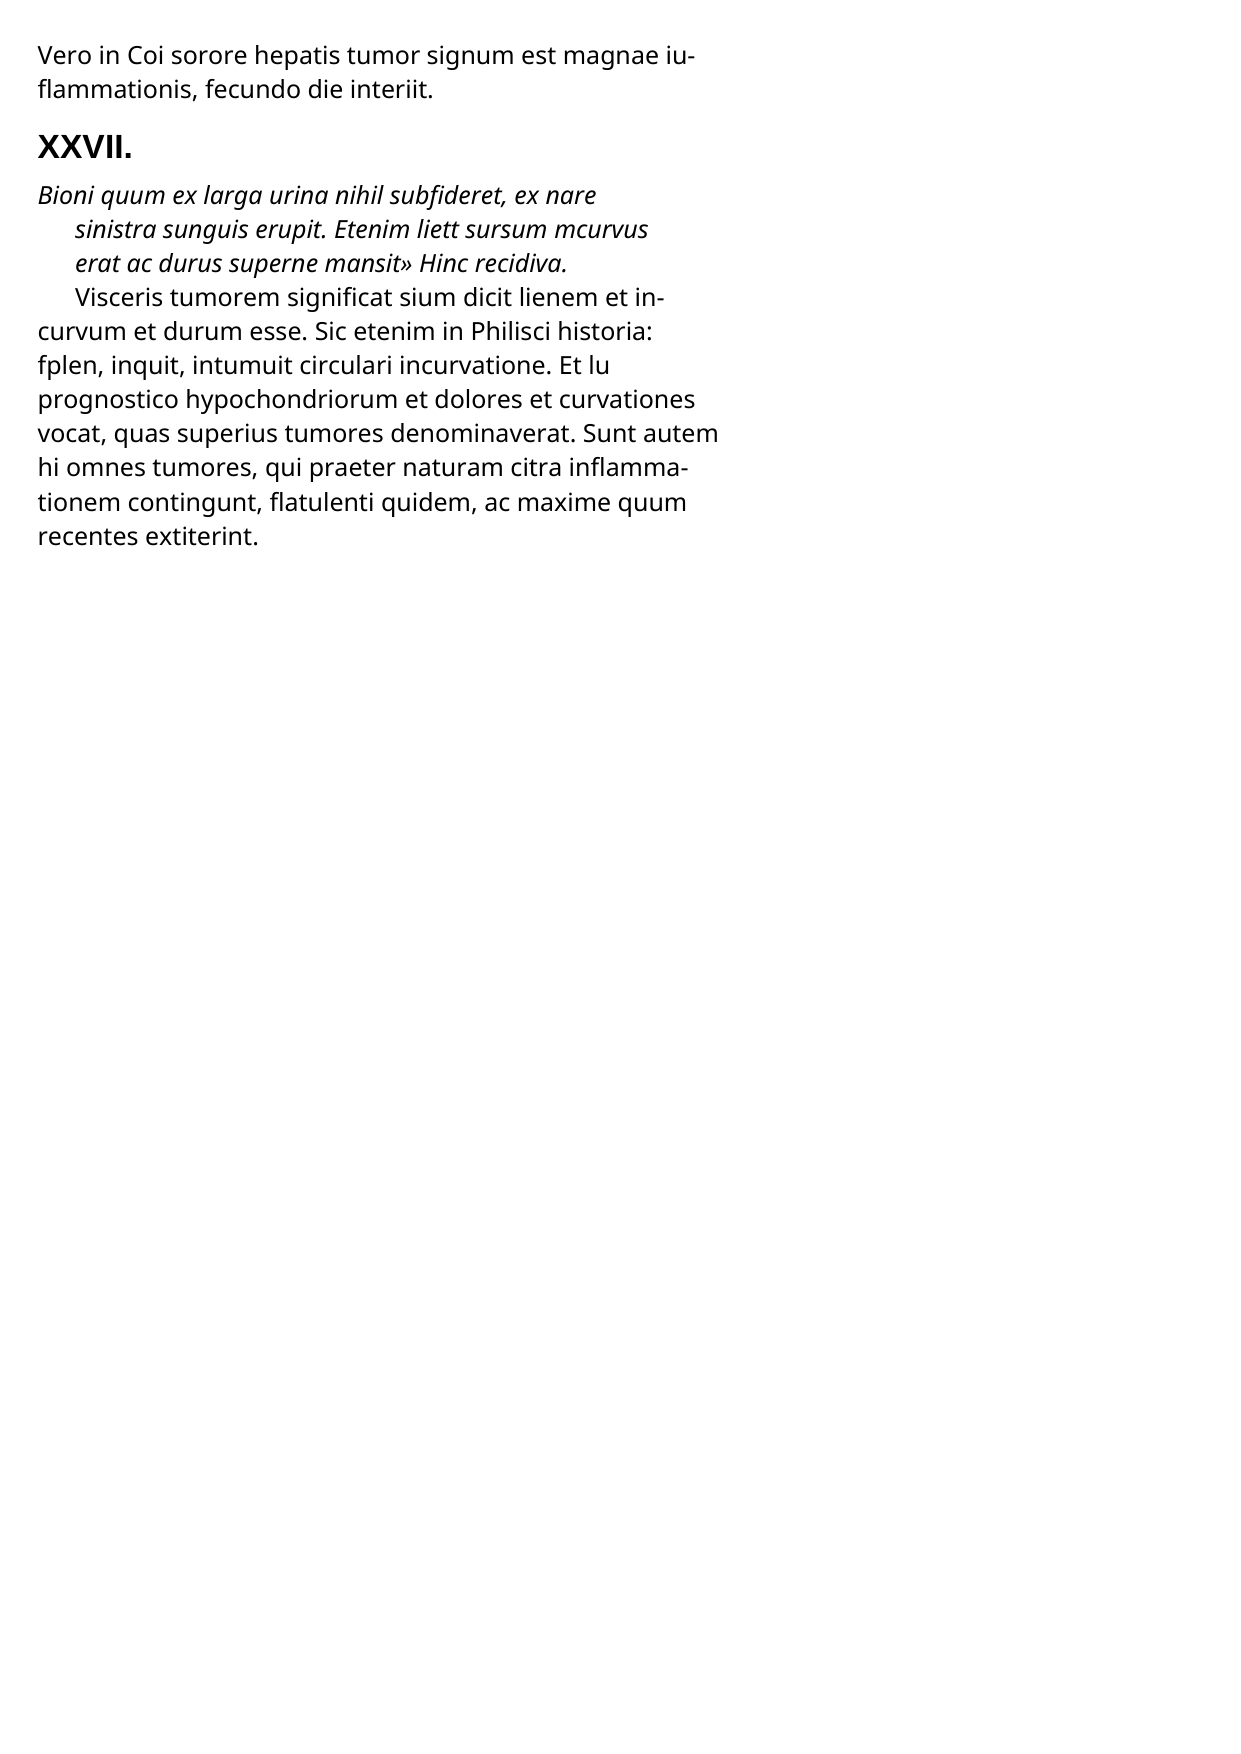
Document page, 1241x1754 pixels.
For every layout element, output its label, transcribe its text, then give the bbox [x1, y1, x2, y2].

text Vero in Coi sorore hepatis tumor signum est magnae iu- flammationis, fecundo die interiit. [37, 37, 1203, 106]
text Bioni quum ex larga urina nihil subfideret, ex nare sinistra sunguis erupit. Etenim liett sursum mcurvus erat ac durus superne mansit» Hinc recidiva. [37, 178, 1203, 280]
subtitle XXVII. [37, 126, 1203, 165]
text Visceris tumorem significat sium dicit lienem et in- curvum et durum esse. Sic etenim in Philisci historia: fplen, inquit, intumuit circulari incurvatione. Et lu prognostico hypochondriorum et dolores et curvationes vocat, quas superius tumores denominaverat. Sunt autem hi omnes tumores, qui praeter naturam citra inflamma- tionem contingunt, flatulenti quidem, ac maxime quum recentes extiterint. [37, 280, 1203, 552]
